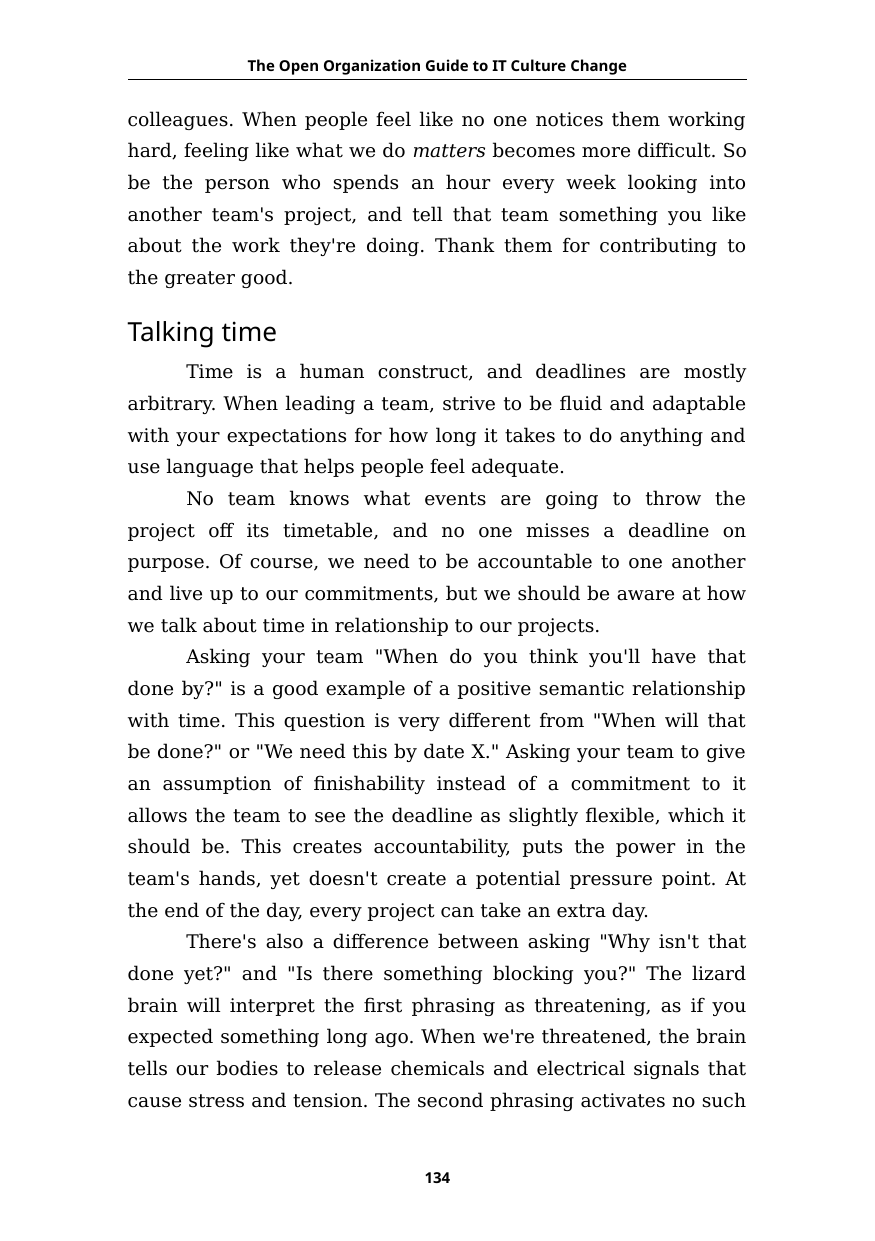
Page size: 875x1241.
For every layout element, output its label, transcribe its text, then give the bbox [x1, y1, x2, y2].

text There's also a difference between asking "Why isn't that done yet?" and "Is there something blocking you?" The lizard brain will interpret the first phrasing as threatening, as if you expected something long ago. When we're threatened, the brain tells our bodies to release chemicals and electrical signals that cause stress and tension. The second phrasing activates no such [127, 932, 747, 1112]
text colleagues. When people feel like no one notices them working hard, feeling like what we do matters becomes more difficult. So be the person who spends an hour every week looking into another team's project, and tell that team something you like about the work they're doing. Thank them for contributing to the greater good. [127, 109, 747, 289]
text Asking your team "When do you think you'll have that done by?" is a good example of a positive semantic relationship with time. This question is very different from "When will that be done?" or "We need this by date X." Asking your team to give an assumption of finishability instead of a commitment to it allows the team to see the deadline as slightly flexible, which it should be. This creates accountability, puts the power in the team's hands, yet doesn't create a potential pressure point. At the end of the day, every project can take an extra day. [127, 647, 747, 922]
text No team knows what events are going to throw the project off its timetable, and no one misses a deadline on purpose. Of course, we need to be accountable to one another and live up to our commitments, but we should be aware at how we talk about time in relationship to our projects. [127, 488, 747, 637]
text Time is a human construct, and deadlines are mostly arbitrary. When leading a team, strive to be fluid and adaptable with your expectations for how long it takes to do anything and use language that helps people feel adequate. [127, 362, 747, 478]
subtitle Talking time [127, 313, 747, 349]
